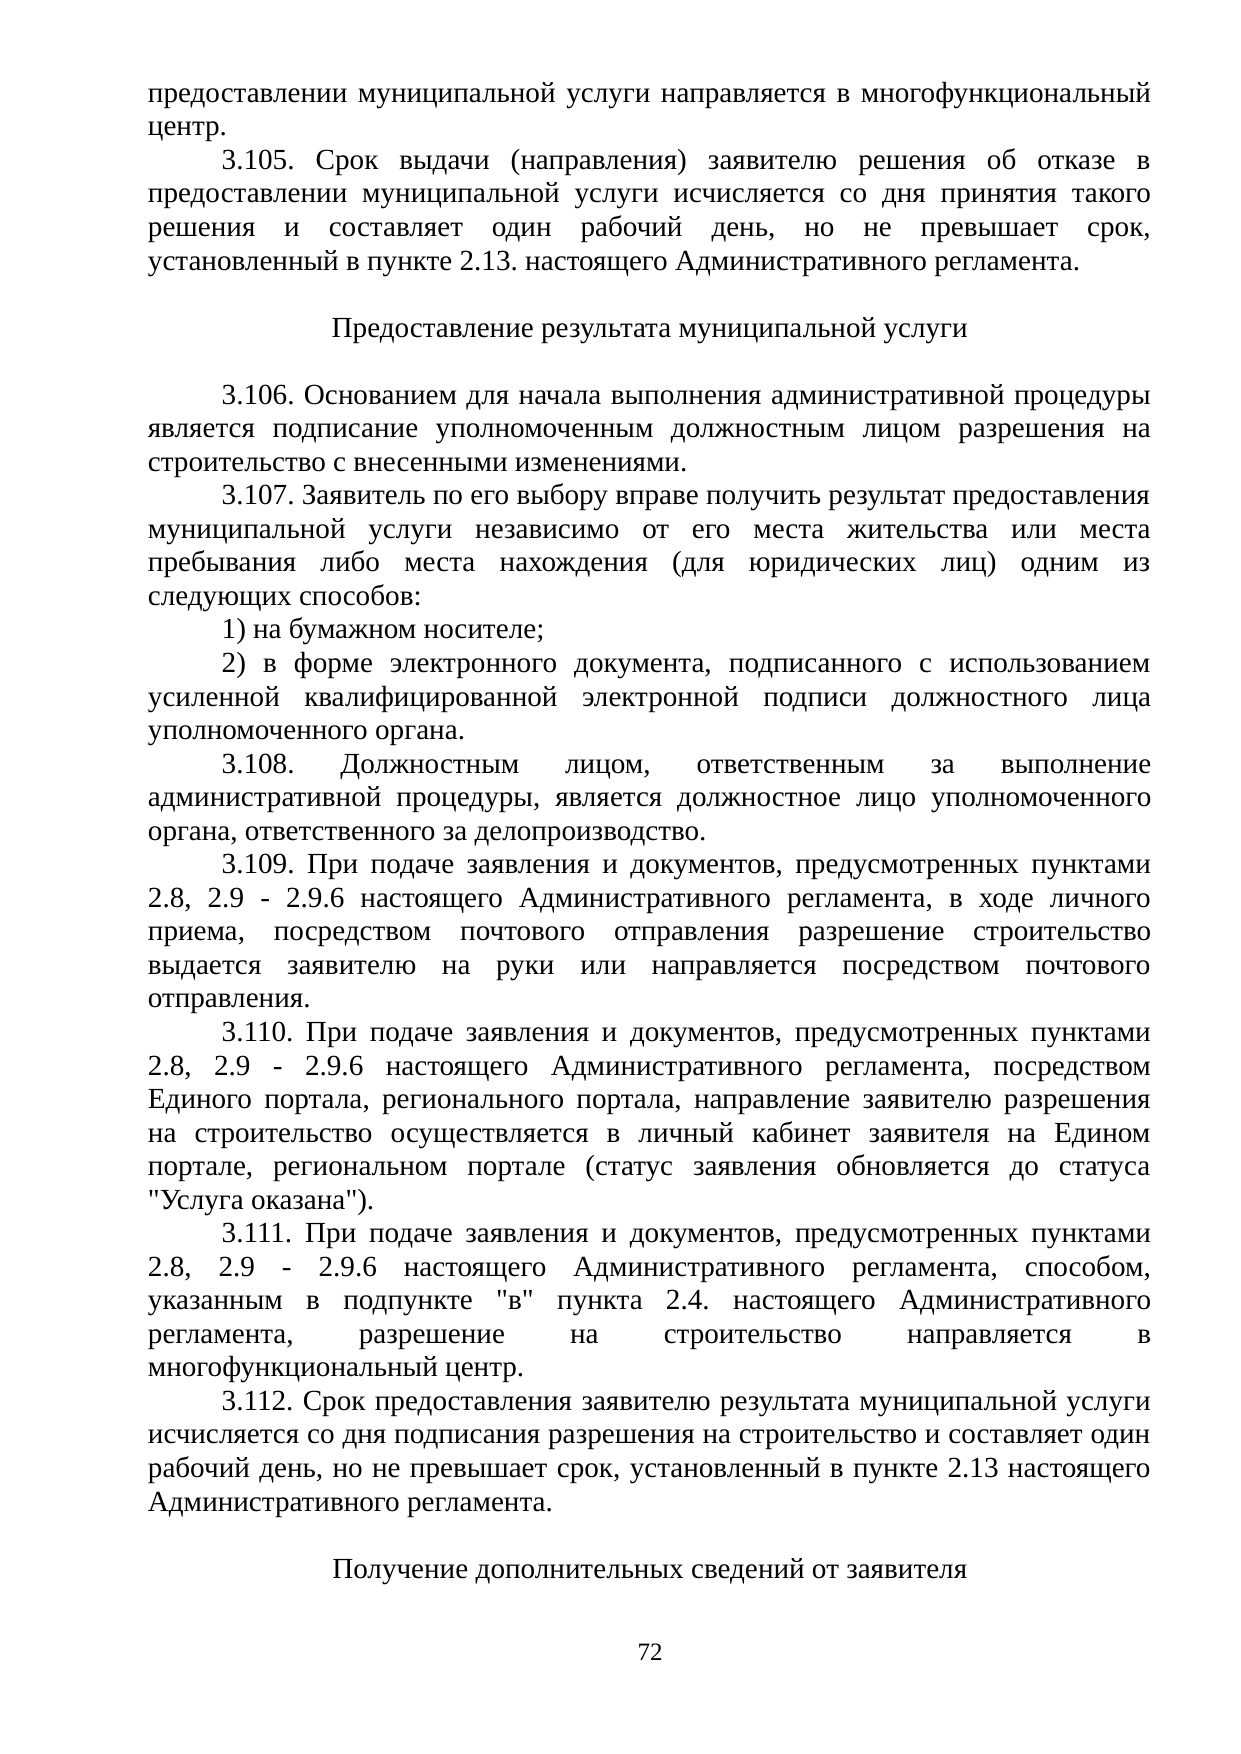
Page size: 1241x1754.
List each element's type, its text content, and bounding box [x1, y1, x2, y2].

text 3.109. При подаче заявления и документов, предусмотренных пунктами 2.8, 2.9 - 2.9.6 настоящего Административного регламента, в ходе личного приема, посредством почтового отправления разрешение строительство выдается заявителю на руки или направляется посредством почтового отправления. [148, 846, 1152, 1014]
text 3.107. Заявитель по его выбору вправе получить результат предоставления [148, 477, 1152, 511]
text 2) в форме электронного документа, подписанного с использованием усиленной квалифицированной электронной подписи должностного лица уполномоченного органа. [148, 645, 1152, 746]
text 3.112. Срок предоставления заявителю результата муниципальной услуги исчисляется со дня подписания разрешения на строительство и составляет один рабочий день, но не превышает срок, установленный в пункте 2.13 настоящего Административного регламента. [148, 1383, 1152, 1517]
text 3.111. При подаче заявления и документов, предусмотренных пунктами 2.8, 2.9 - 2.9.6 настоящего Административного регламента, способом, указанным в подпункте "в" пункта 2.4. настоящего Административного регламента, разрешение на строительство направляется в многофункциональный центр. [148, 1215, 1152, 1383]
text 3.110. При подаче заявления и документов, предусмотренных пунктами 2.8, 2.9 - 2.9.6 настоящего Административного регламента, посредством Единого портала, регионального портала, направление заявителю разрешения на строительство осуществляется в личный кабинет заявителя на Едином портале, региональном портале (статус заявления обновляется до статуса "Услуга оказана"). [148, 1014, 1152, 1215]
text 1) на бумажном носителе; [148, 612, 1152, 645]
text Предоставление результата муниципальной услуги [148, 310, 1152, 343]
text муниципальной услуги независимо от его места жительства или места пребывания либо места нахождения (для юридических лиц) одним из следующих способов: [148, 511, 1152, 612]
text предоставлении муниципальной услуги направляется в многофункциональный центр. [148, 75, 1152, 142]
text 3.108. Должностным лицом, ответственным за выполнение административной процедуры, является должностное лицо уполномоченного органа, ответственного за делопроизводство. [148, 746, 1152, 846]
text 3.106. Основанием для начала выполнения административной процедуры является подписание уполномоченным должностным лицом разрешения на строительство с внесенными изменениями. [148, 377, 1152, 477]
text 3.105. Срок выдачи (направления) заявителю решения об отказе в предоставлении муниципальной услуги исчисляется со дня принятия такого решения и составляет один рабочий день, но не превышает срок, установленный в пункте 2.13. настоящего Административного регламента. [148, 142, 1152, 276]
text Получение дополнительных сведений от заявителя [148, 1551, 1152, 1584]
